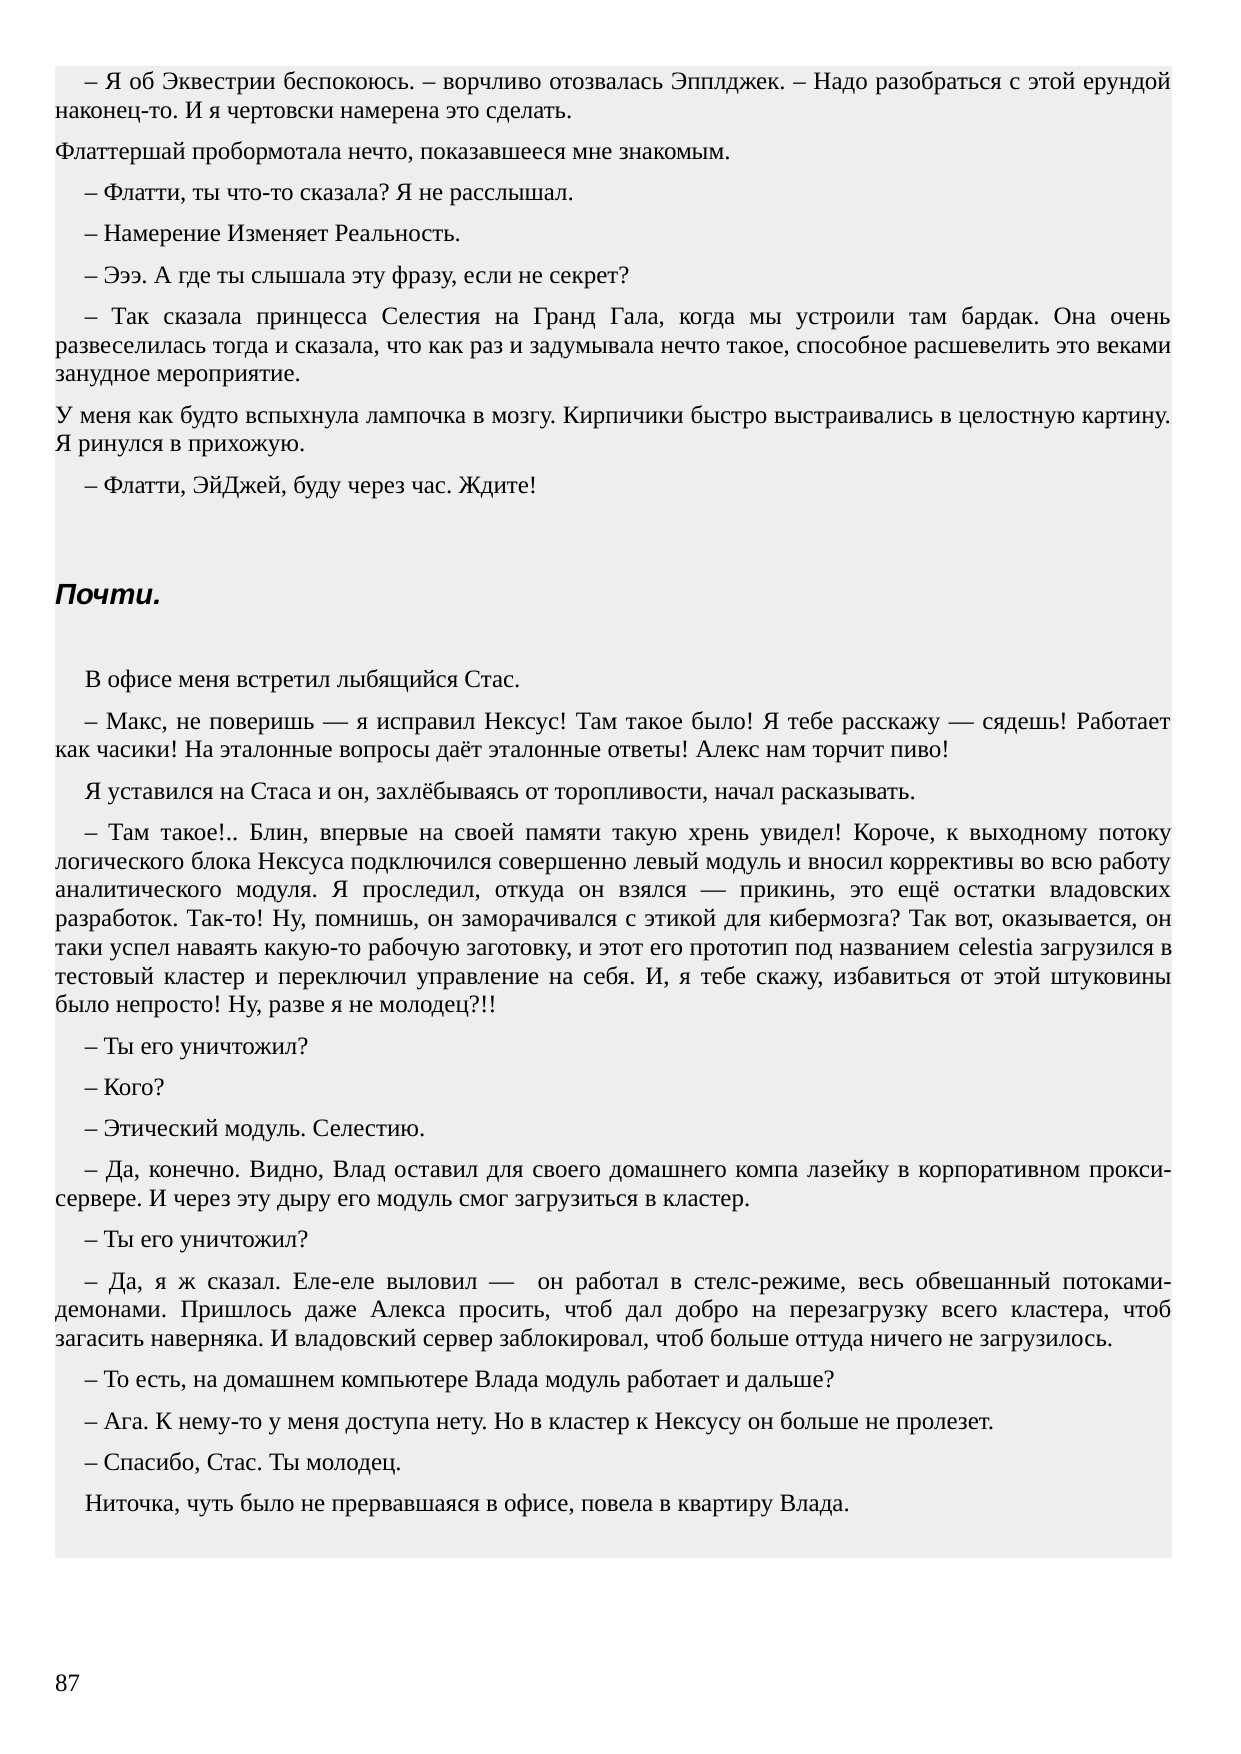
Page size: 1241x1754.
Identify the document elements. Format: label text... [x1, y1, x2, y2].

text – Так сказала принцесса Селестия на Гранд Гала, когда мы устроили там бардак. Она очень развеселилась тогда и сказала, что как раз и задумывала нечто такое, способное расшевелить это веками занудное мероприятие. [55, 301, 1172, 387]
text – Флатти, ЭйДжей, буду через час. Ждите! [55, 470, 1172, 498]
text – Ты его уничтожил? [55, 1031, 1172, 1059]
text Ниточка, чуть было не прервавшаяся в офисе, повела в квартиру Влада. [55, 1488, 1172, 1517]
list Флаттершай пробормотала нечто, показавшееся мне знакомым. [55, 136, 1172, 165]
text – Кого? [55, 1072, 1172, 1101]
text – Там такое!.. Блин, впервые на своей памяти такую хрень увидел! Короче, к выходному потоку логического блока Нексуса подключился совершенно левый модуль и вносил коррективы во всю работу аналитического модуля. Я проследил, откуда он взялся — прикинь, это ещё остатки владовских разработок. Так-то! Ну, помнишь, он заморачивался с этикой для кибермозга? Так вот, оказывается, он таки успел наваять какую-то рабочую заготовку, и этот его прототип под названием celestia загрузился в тестовый кластер и переключил управление на себя. И, я тебе скажу, избавиться от этой штуковины было непросто! Ну, разве я не молодец?!! [55, 817, 1172, 1018]
text – Эээ. А где ты слышала эту фразу, если не секрет? [55, 260, 1172, 288]
text – То есть, на домашнем компьютере Влада модуль работает и дальше? [55, 1364, 1172, 1393]
text Я уставился на Стаса и он, захлёбываясь от торопливости, начал расказывать. [55, 776, 1172, 804]
text – Намерение Изменяет Реальность. [55, 218, 1172, 247]
text – Ага. К нему-то у меня доступа нету. Но в кластер к Нексусу он больше не пролезет. [55, 1406, 1172, 1434]
text В офисе меня встретил лыбящийся Стас. [55, 664, 1172, 693]
text – Этический модуль. Селестию. [55, 1113, 1172, 1142]
text – Ты его уничтожил? [55, 1224, 1172, 1253]
text – Да, я ж сказал. Еле-еле выловил — он работал в стелс-режиме, весь обвешанный потоками-демонами. Пришлось даже Алекса просить, чтоб дал добро на перезагрузку всего кластера, чтоб загасить наверняка. И владовский сервер заблокировал, чтоб больше оттуда ничего не загрузилось. [55, 1266, 1172, 1352]
text – Макс, не поверишь — я исправил Нексус! Там такое было! Я тебе расскажу — сядешь! Работает как часики! На эталонные вопросы даёт эталонные ответы! Алекс нам торчит пиво! [55, 706, 1172, 763]
list У меня как будто вспыхнула лампочка в мозгу. Кирпичики быстро выстраивались в целостную картину. Я ринулся в прихожую. [55, 400, 1172, 457]
text – Да, конечно. Видно, Влад оставил для своего домашнего компа лазейку в корпоративном прокси-сервере. И через эту дыру его модуль смог загрузиться в кластер. [55, 1154, 1172, 1212]
subtitle Почти. [55, 577, 1172, 611]
text – Флатти, ты что-то сказала? Я не расслышал. [55, 177, 1172, 206]
text – Спасибо, Стас. Ты молодец. [55, 1447, 1172, 1476]
text – Я об Эквестрии беспокоюсь. – ворчливо отозвалась Эпплджек. – Надо разобраться с этой ерундой наконец-то. И я чертовски намерена это сделать. [55, 66, 1172, 123]
